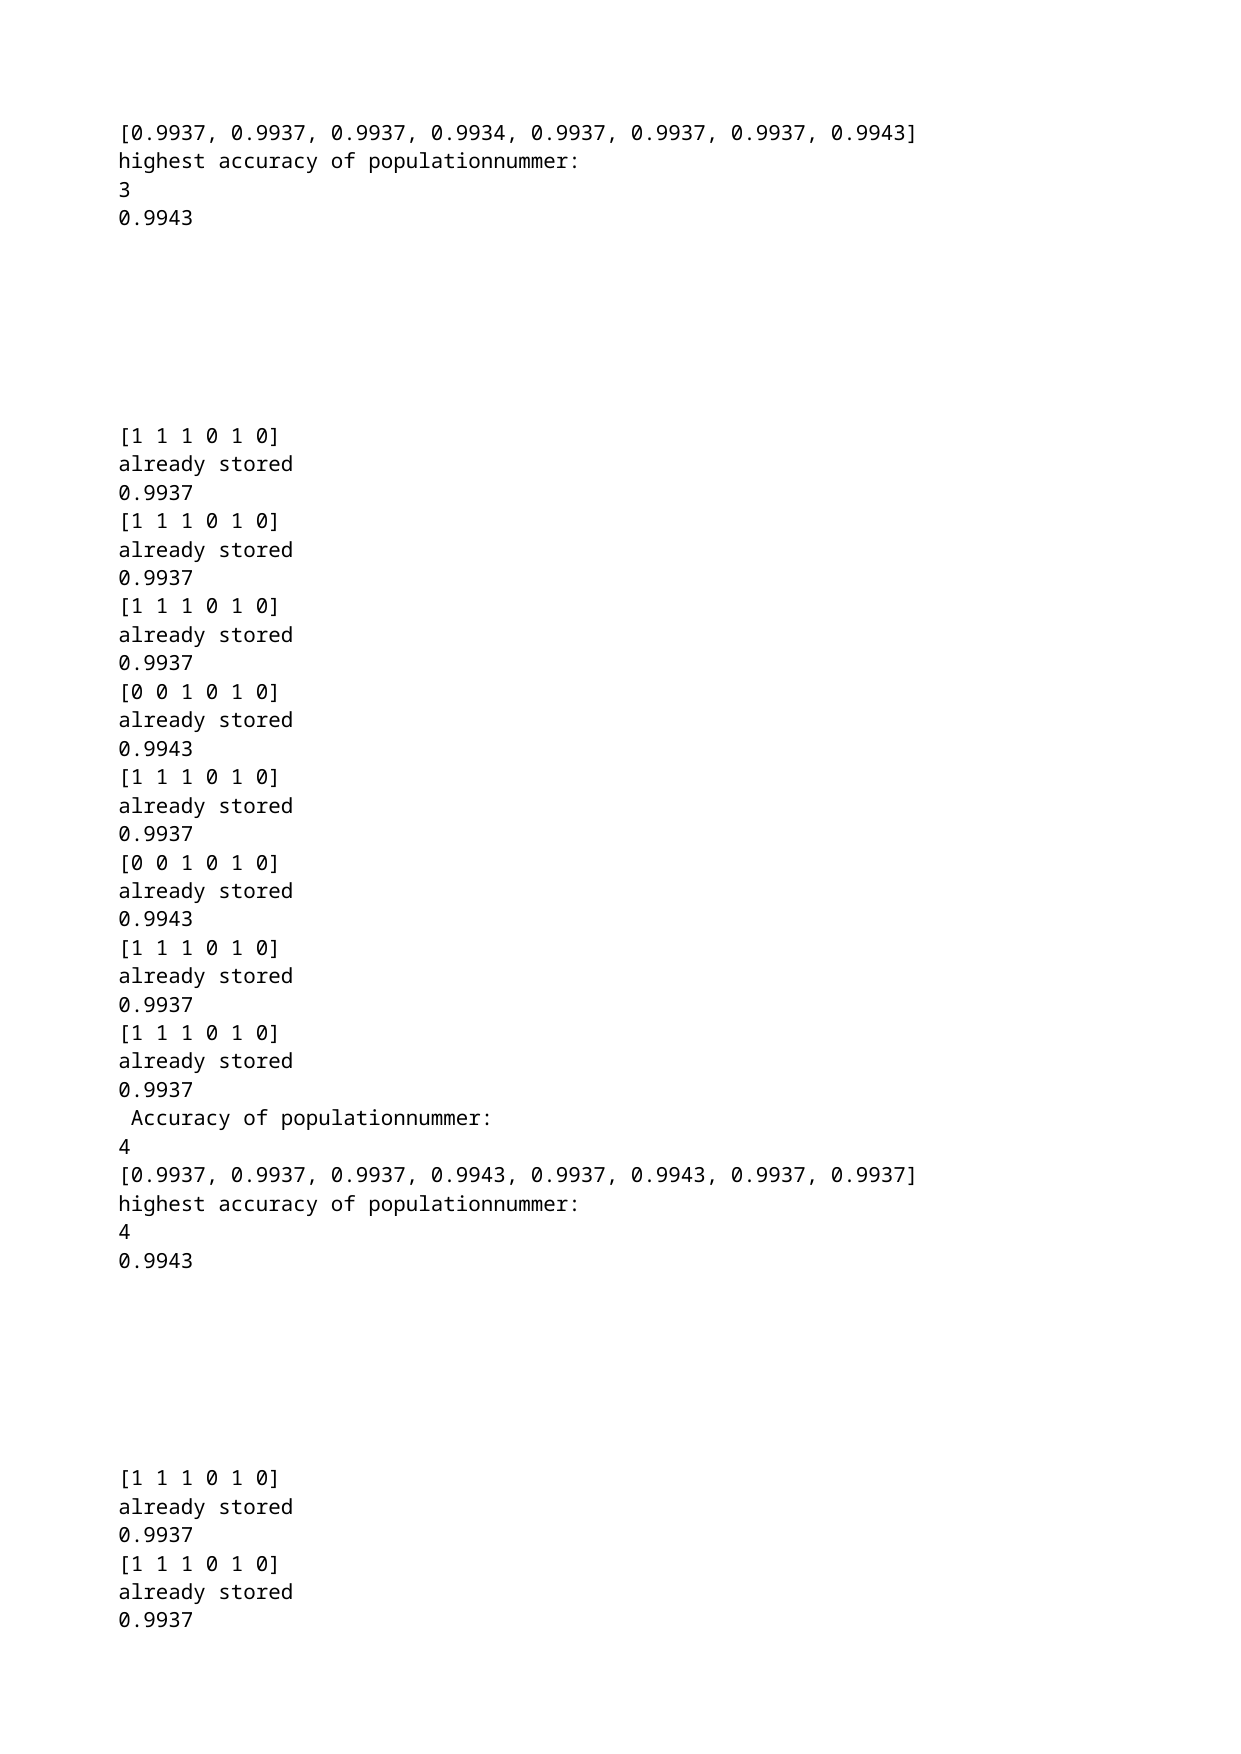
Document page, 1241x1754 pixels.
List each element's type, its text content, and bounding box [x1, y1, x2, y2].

text already stored [118, 876, 1122, 904]
text [1 1 1 0 1 0] [118, 762, 1122, 791]
text 0.9937 [118, 563, 1122, 592]
text [1 1 1 0 1 0] [118, 933, 1122, 961]
text highest accuracy of populationnummer: [118, 147, 1122, 175]
text already stored [118, 449, 1122, 478]
text [1 1 1 0 1 0] [118, 1018, 1122, 1047]
text 4 [118, 1132, 1122, 1161]
text Accuracy of populationnummer: [118, 1103, 1122, 1132]
text 0.9937 [118, 1606, 1122, 1634]
text 0.9937 [118, 990, 1122, 1018]
text 0.9943 [118, 904, 1122, 933]
text [1 1 1 0 1 0] [118, 421, 1122, 449]
text [0.9937, 0.9937, 0.9937, 0.9943, 0.9937, 0.9943, 0.9937, 0.9937] [118, 1161, 1122, 1189]
text 4 [118, 1217, 1122, 1246]
text already stored [118, 1047, 1122, 1075]
text 0.9937 [118, 478, 1122, 506]
text [0.9937, 0.9937, 0.9937, 0.9934, 0.9937, 0.9937, 0.9937, 0.9943] [118, 118, 1122, 147]
text [0 0 1 0 1 0] [118, 677, 1122, 705]
text [1 1 1 0 1 0] [118, 506, 1122, 535]
text 0.9937 [118, 648, 1122, 677]
text already stored [118, 791, 1122, 819]
text 0.9943 [118, 734, 1122, 762]
text already stored [118, 705, 1122, 734]
text 3 [118, 175, 1122, 203]
text already stored [118, 620, 1122, 648]
text highest accuracy of populationnummer: [118, 1189, 1122, 1217]
text [1 1 1 0 1 0] [118, 1463, 1122, 1492]
text already stored [118, 961, 1122, 990]
text already stored [118, 1492, 1122, 1520]
text [1 1 1 0 1 0] [118, 1549, 1122, 1577]
text 0.9937 [118, 819, 1122, 848]
text 0.9943 [118, 1246, 1122, 1274]
text [0 0 1 0 1 0] [118, 848, 1122, 876]
text 0.9943 [118, 203, 1122, 232]
text 0.9937 [118, 1075, 1122, 1103]
text [1 1 1 0 1 0] [118, 592, 1122, 620]
text 0.9937 [118, 1520, 1122, 1549]
text already stored [118, 535, 1122, 563]
text already stored [118, 1577, 1122, 1606]
